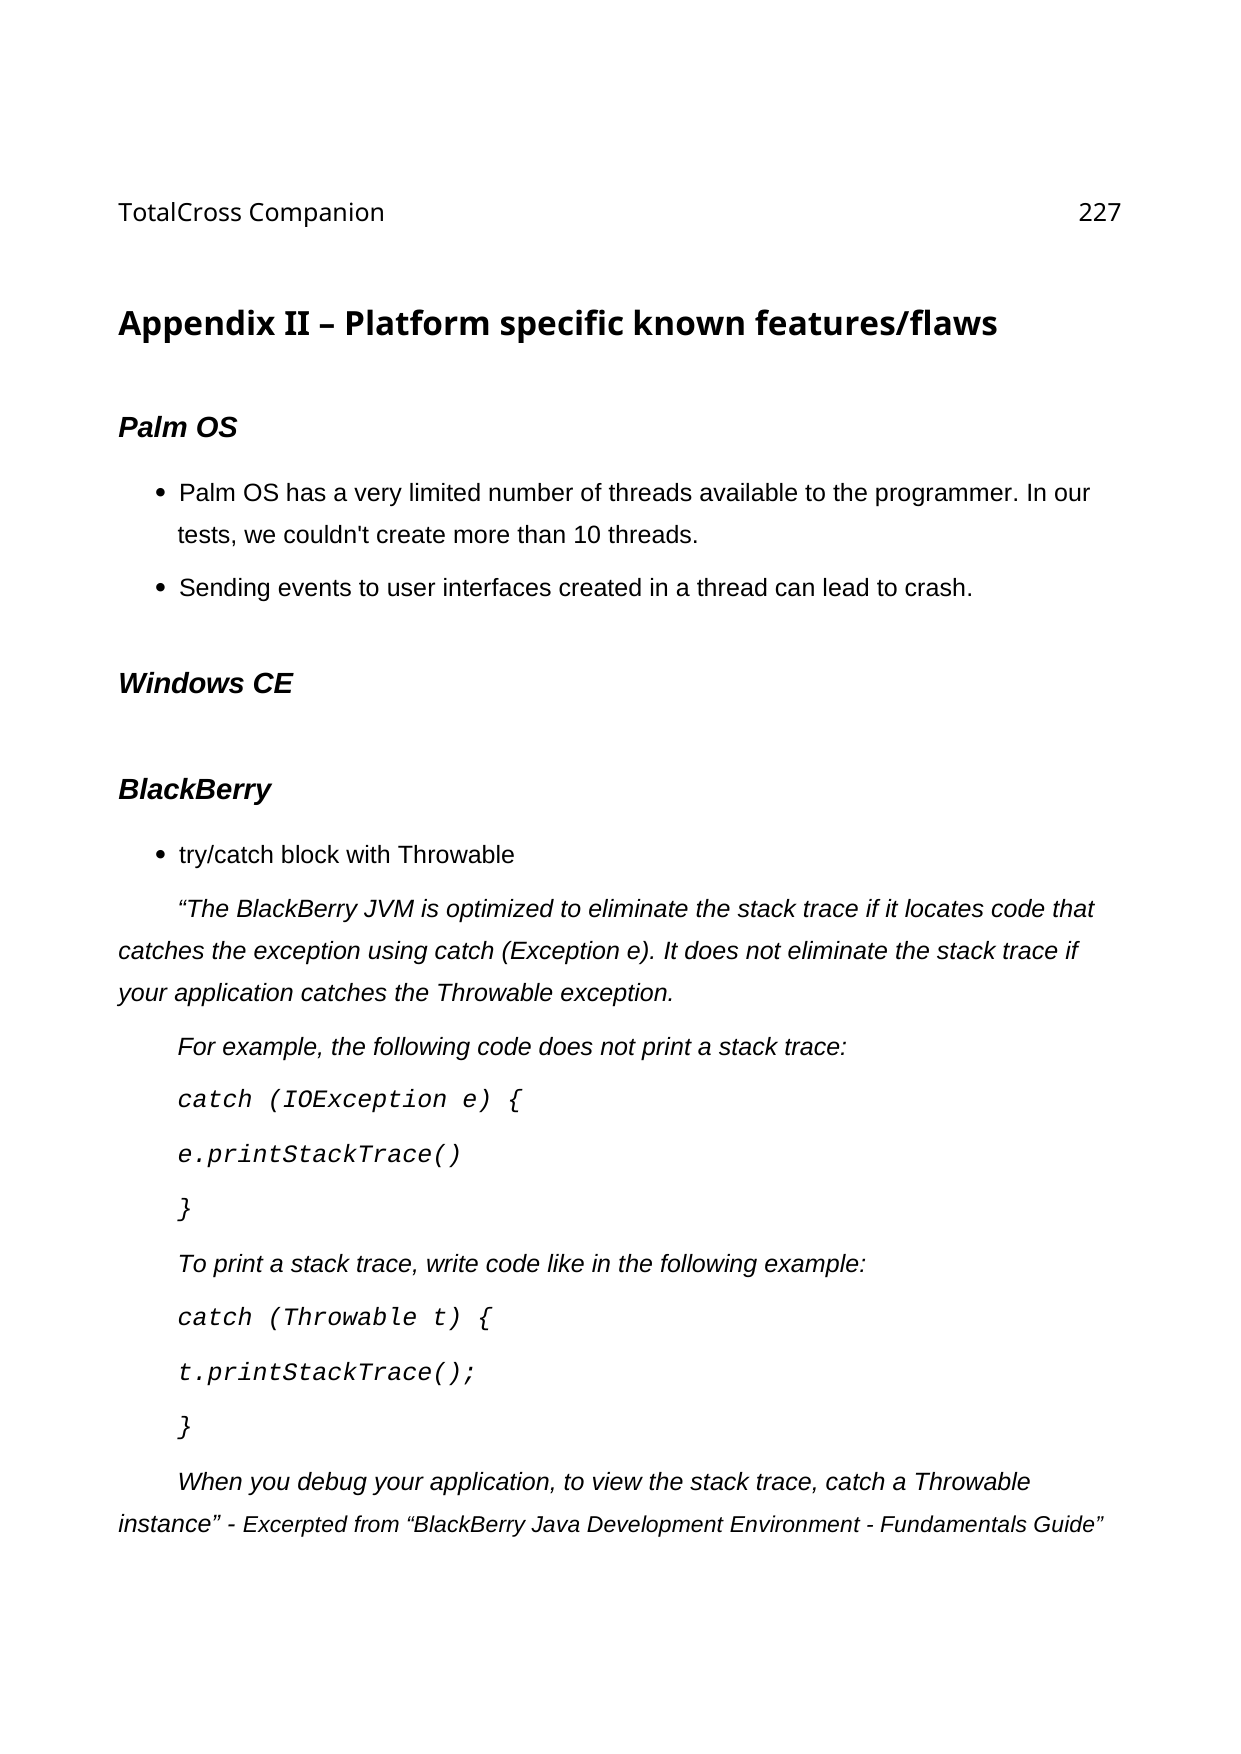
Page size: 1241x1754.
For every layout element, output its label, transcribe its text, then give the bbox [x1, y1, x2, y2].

subtitle Appendix II – Platform specific known features/flaws [118, 300, 1122, 346]
text For example, the following code does not print a stack trace: [118, 1032, 1122, 1060]
text t.printStackTrace(); [118, 1359, 1122, 1387]
subtitle BlackBerry [118, 773, 1122, 805]
text “The BlackBerry JVM is optimized to eliminate the stack trace if it locates code that catches the exception using catch (Exception e). It does not eliminate the stack trace if your application catches the Throwable exception. [118, 894, 1122, 1007]
list try/catch block with Throwable [156, 841, 1122, 869]
text To print a stack trace, write code like in the following example: [118, 1250, 1122, 1278]
text e.printStackTrace() [118, 1141, 1122, 1169]
text } [118, 1196, 1122, 1224]
subtitle Palm OS [118, 411, 1122, 443]
text } [118, 1413, 1122, 1442]
list Palm OS has a very limited number of threads available to the programmer. In our tests, we couldn't create more than 10 threads. [156, 478, 1122, 548]
text catch (IOException e) { [118, 1086, 1122, 1115]
list Sending events to user interfaces created in a thread can lead to crash. [156, 574, 1122, 602]
text When you debug your application, to view the stack trace, catch a Throwable instance” - Excerpted from “BlackBerry Java Development Environment - Fundamentals Guide” [118, 1468, 1122, 1538]
text catch (Throwable t) { [118, 1304, 1122, 1333]
subtitle Windows CE [118, 667, 1122, 699]
